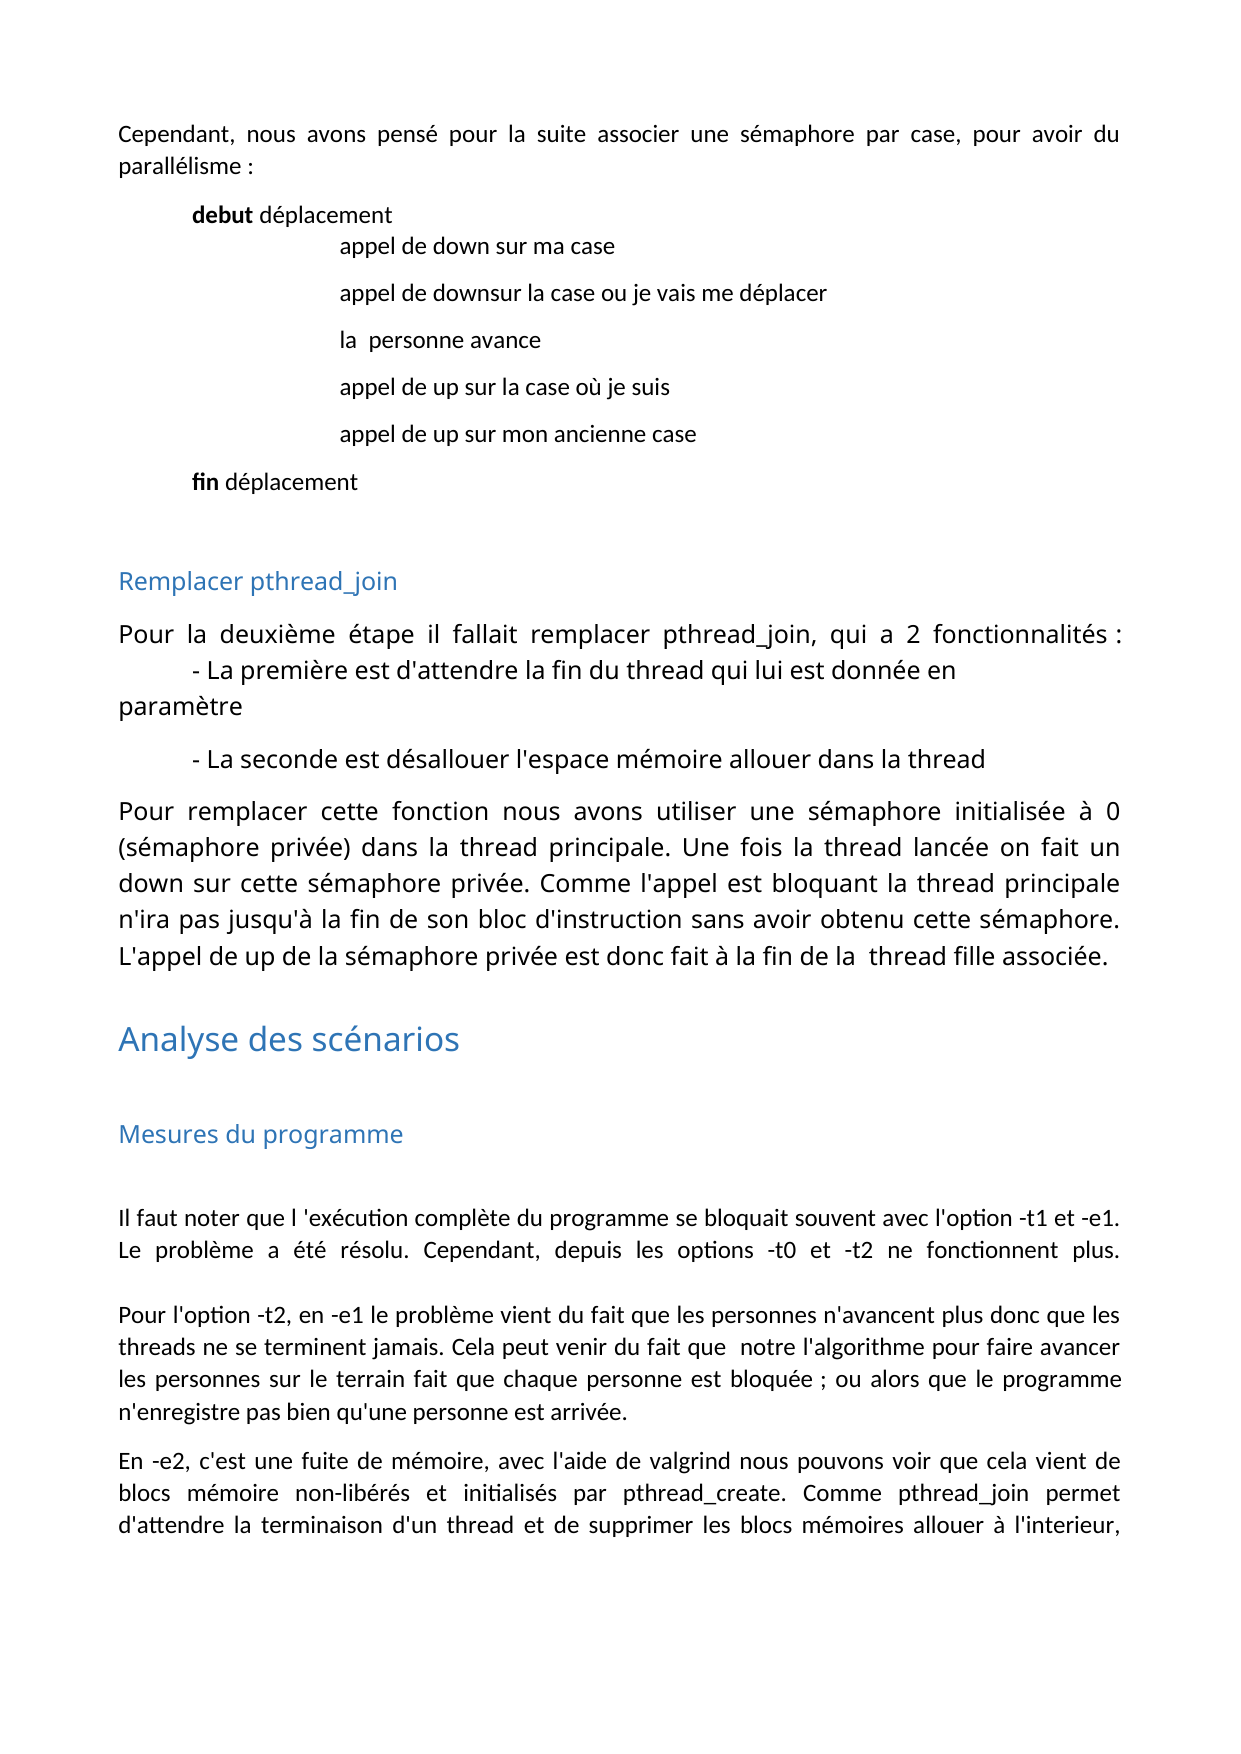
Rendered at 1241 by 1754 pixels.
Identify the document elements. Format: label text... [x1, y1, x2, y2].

text - La seconde est désallouer l'espace mémoire allouer dans la thread [118, 741, 1122, 775]
text Pour remplacer cette fonction nous avons utiliser une sémaphore initialisée à 0 (sémaphore privée) dans la thread principale. Une fois la thread lancée on fait un down sur cette sémaphore privée. Comme l'appel est bloquant la thread principale n'ira pas jusqu'à la fin de son bloc d'instruction sans avoir obtenu cette sémaphore. L'appel de up de la sémaphore privée est donc fait à la fin de la thread fille associée. [118, 794, 1122, 972]
text appel de up sur la case où je suis [118, 371, 1122, 402]
subtitle Analyse des scénarios [118, 1016, 1122, 1061]
text debut déplacement appel de down sur ma case [118, 199, 1122, 260]
text Cependant, nous avons pensé pour la suite associer une sémaphore par case, pour avoir du parallélisme : [118, 118, 1122, 181]
text appel de up sur mon ancienne case [118, 419, 1122, 449]
text la personne avance [118, 324, 1122, 355]
text En -e2, c'est une fuite de mémoire, avec l'aide de valgrind nous pouvons voir que cela vient de blocs mémoire non-libérés et initialisés par pthread_create. Comme pthread_join permet d'attendre la terminaison d'un thread et de supprimer les blocs mémoires allouer à l'interieur, [118, 1445, 1122, 1540]
text appel de downsur la case ou je vais me déplacer [118, 277, 1122, 308]
subtitle Mesures du programme [118, 1117, 1122, 1151]
text fin déplacement [118, 466, 1122, 496]
text Il faut noter que l 'exécution complète du programme se bloquait souvent avec l'option -t1 et -e1. Le problème a été résolu. Cependant, depuis les options -t0 et -t2 ne fonctionnent plus. Pour l'option -t2, en -e1 le problème vient du fait que les personnes n'avancent plus donc que les threads ne se terminent jamais. Cela peut venir du fait que notre l'algorithme pour faire avancer les personnes sur le terrain fait que chaque personne est bloquée ; ou alors que le programme n'enregistre pas bien qu'une personne est arrivée. [118, 1202, 1122, 1426]
text Pour la deuxième étape il fallait remplacer pthread_join, qui a 2 fonctionnalités : - La première est d'attendre la fin du thread qui lui est donnée en paramètre [118, 616, 1122, 723]
text Remplacer pthread_join [118, 564, 1122, 598]
